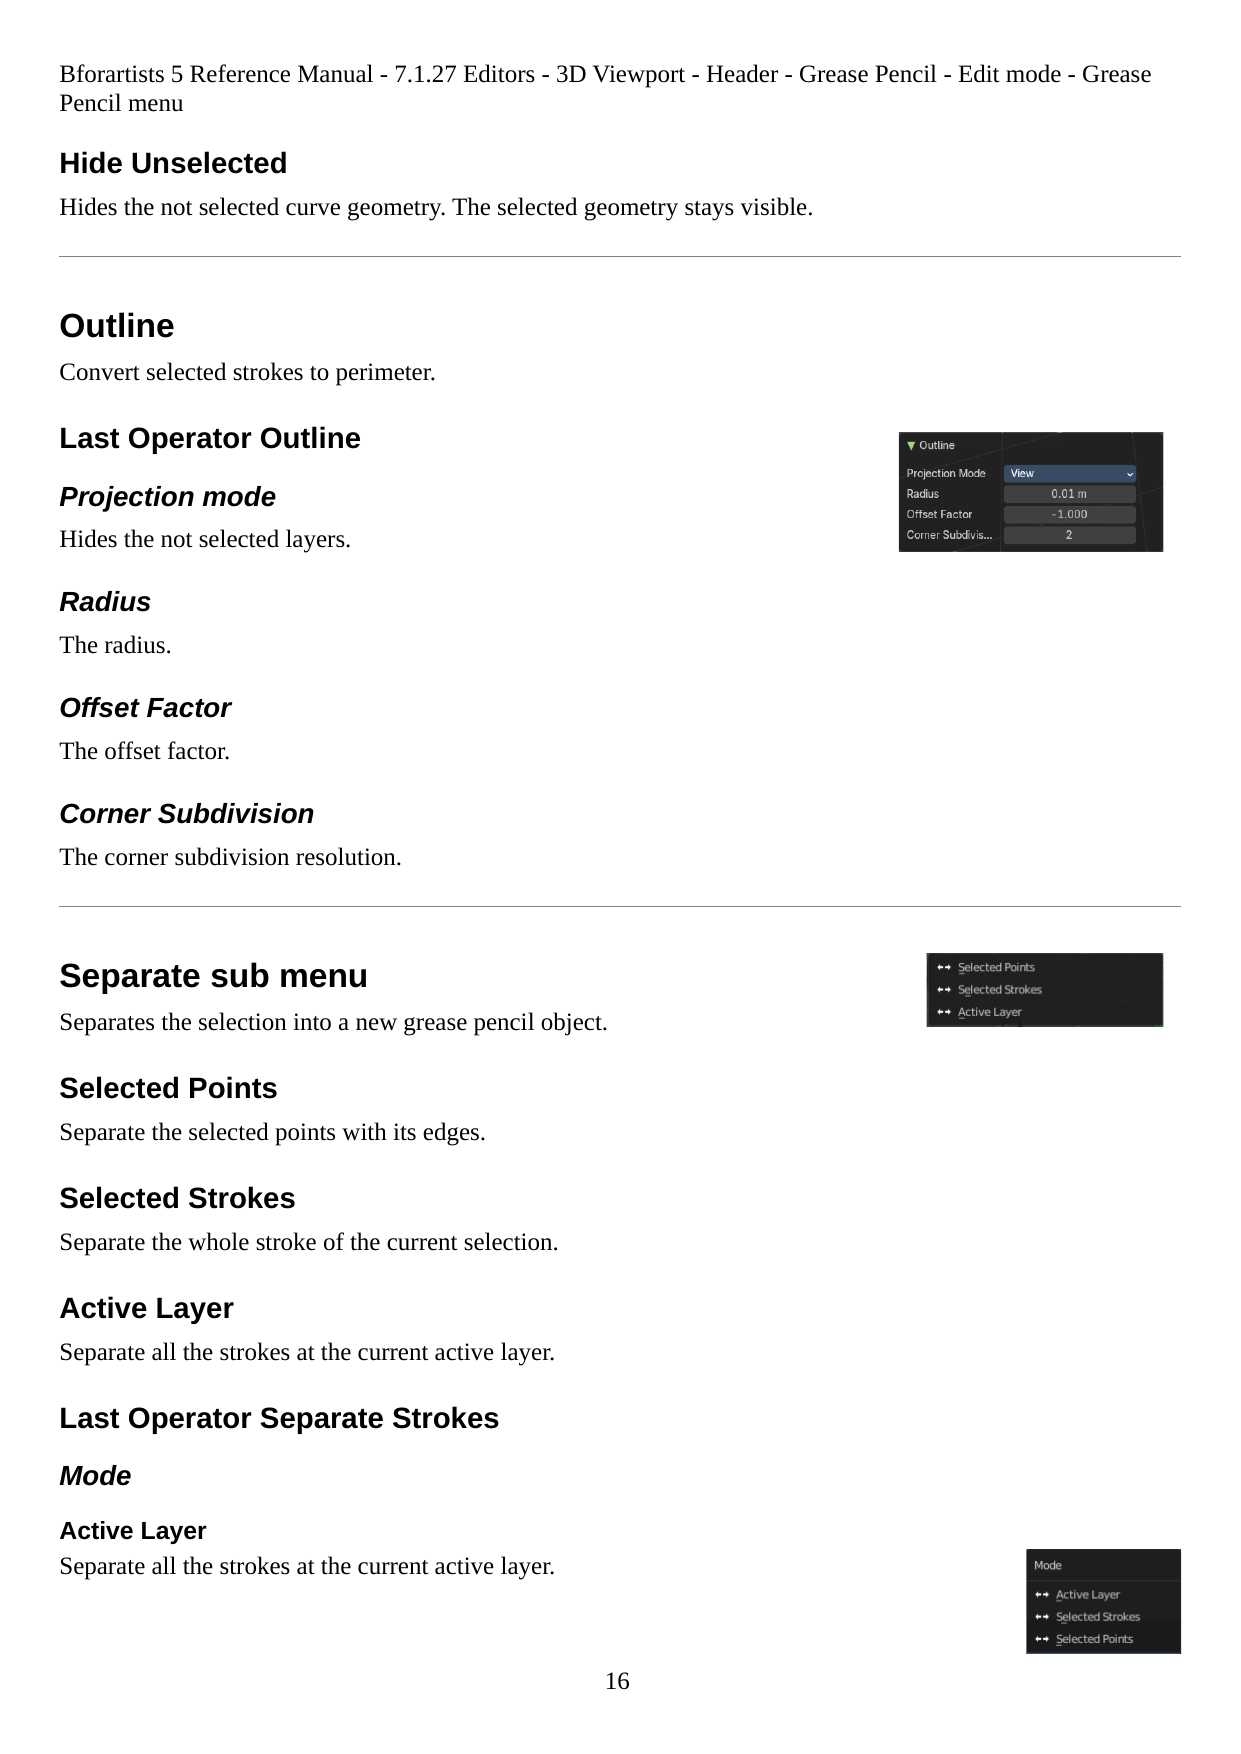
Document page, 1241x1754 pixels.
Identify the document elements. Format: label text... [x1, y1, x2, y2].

subtitle Outline [59, 306, 1181, 345]
text Separate all the strokes at the current active layer. [59, 1337, 1181, 1366]
text Separate all the strokes at the current active layer. [59, 1551, 1026, 1580]
picture [898, 432, 1164, 552]
text Hides the not selected layers. [59, 524, 1181, 553]
subtitle Corner Subdivision [59, 798, 1181, 829]
subtitle [1164, 956, 1181, 995]
subtitle Last Operator Separate Strokes [59, 1401, 1181, 1434]
subtitle Offset Factor [59, 692, 1181, 724]
subtitle Mode [59, 1459, 1181, 1491]
subtitle Projection mode [59, 480, 898, 512]
subtitle Hide Unselected [59, 146, 1181, 180]
text Hides the not selected curve geometry. The selected geometry stays visible. [59, 192, 1181, 221]
subtitle Selected Points [59, 1071, 1181, 1105]
subtitle Last Operator Outline [59, 421, 1181, 455]
text Separates the selection into a new grease pencil object. [59, 1007, 1181, 1036]
subtitle Active Layer [59, 1516, 1181, 1545]
subtitle Radius [59, 586, 1181, 618]
subtitle [1164, 480, 1181, 512]
subtitle Active Layer [59, 1291, 1181, 1324]
text Separate the whole stroke of the current selection. [59, 1227, 1181, 1256]
picture [1026, 1549, 1182, 1654]
text The radius. [59, 630, 1181, 659]
subtitle Selected Strokes [59, 1181, 1181, 1214]
text Separate the selected points with its edges. [59, 1117, 1181, 1146]
text The corner subdivision resolution. [59, 842, 1181, 871]
subtitle Separate sub menu [59, 956, 926, 995]
text Convert selected strokes to perimeter. [59, 357, 1181, 386]
text The offset factor. [59, 736, 1181, 765]
picture [926, 953, 1164, 1027]
